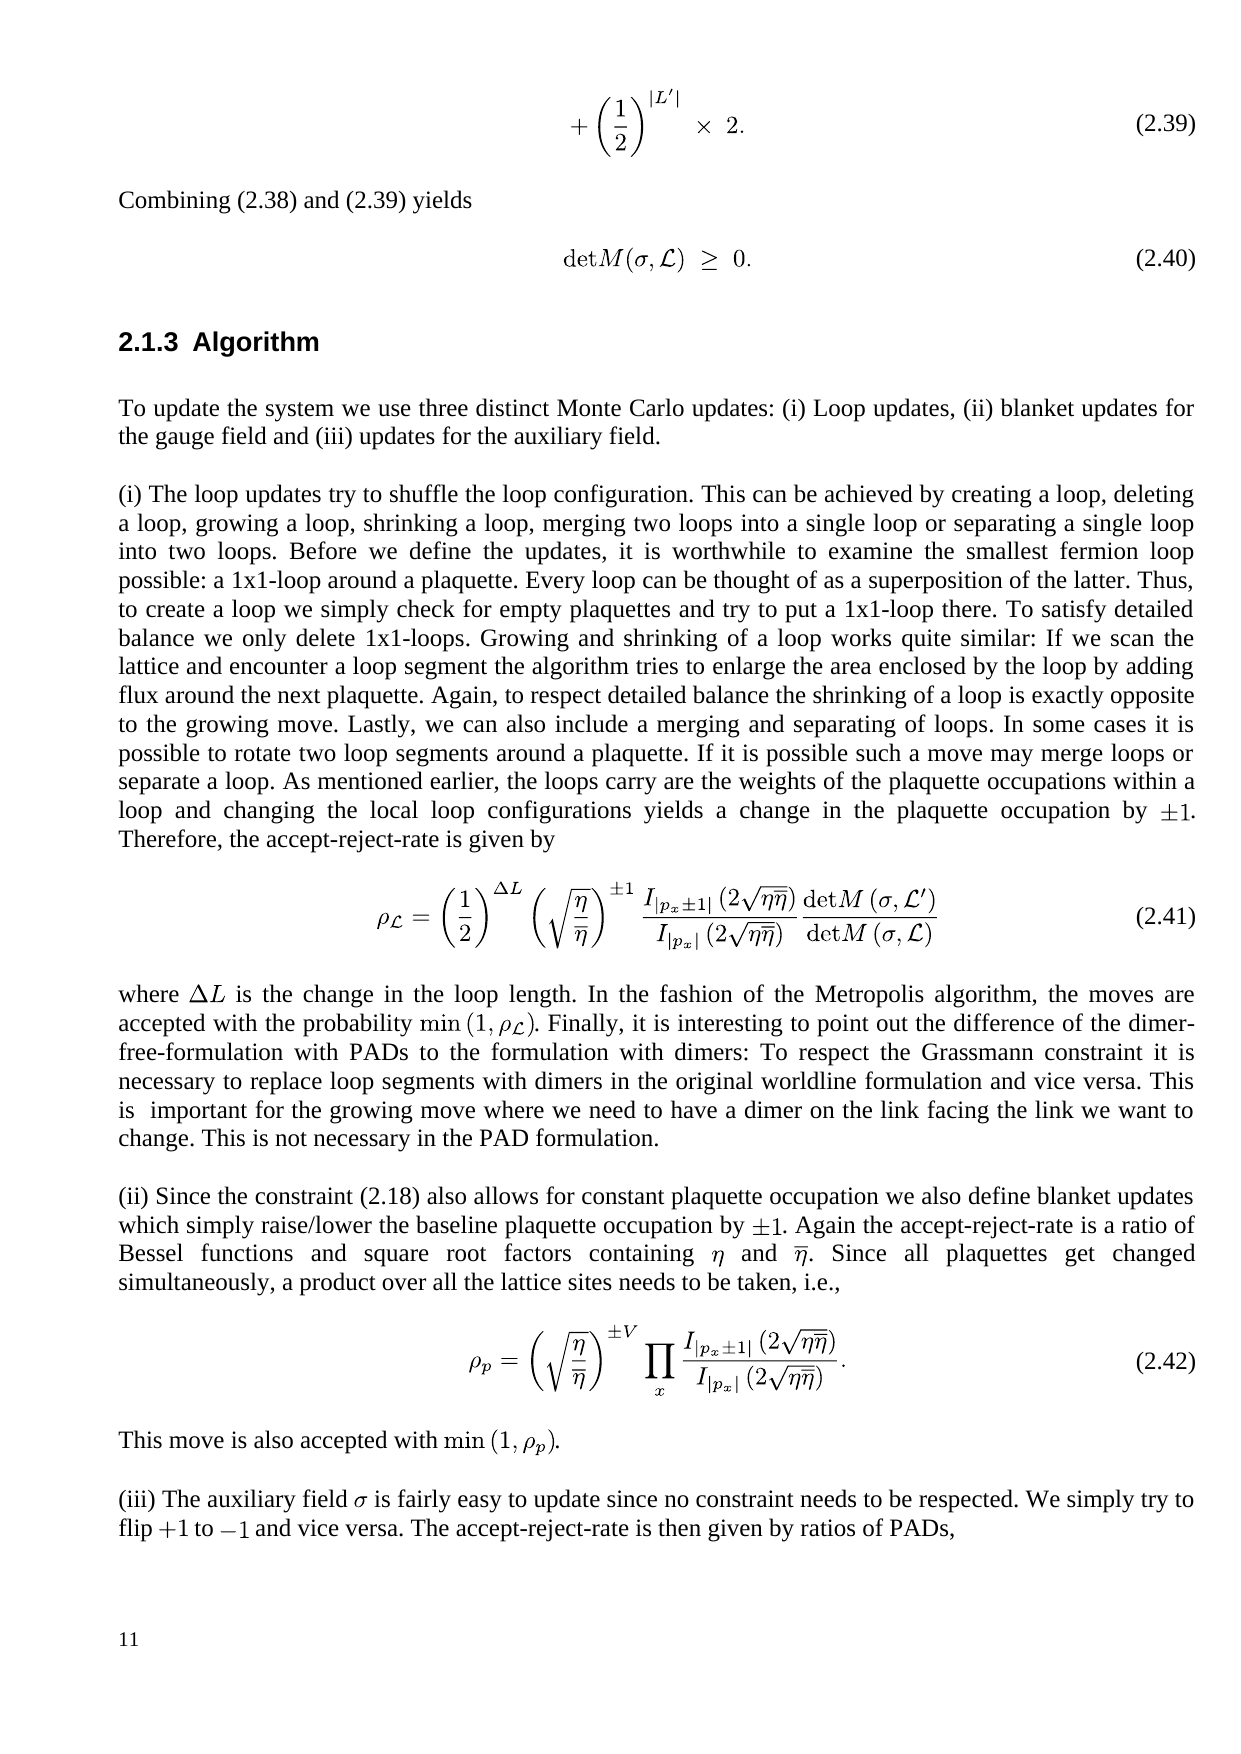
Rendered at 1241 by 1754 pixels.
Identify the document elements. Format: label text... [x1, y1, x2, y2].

text where is the change in the loop length. In the fashion of the Metropolis algorithm, the moves are accepted with the probability . Finally, it is interesting to point out the difference of the dimer-free-formulation with PADs to the formulation with dimers: To respect the Grassmann constraint it is necessary to replace loop segments with dimers in the original worldline formulation and vice versa. This is important for the growing move where we need to have a dimer on the link facing the link we want to change. This is not necessary in the PAD formulation. [118, 979, 1196, 1152]
text (2.41) [618, 881, 1196, 950]
text (2.39) [633, 89, 1196, 157]
text (2.40) [118, 243, 1196, 273]
text To update the system we use three distinct Monte Carlo updates: (i) Loop updates, (ii) blanket updates for the gauge field and (iii) updates for the auxiliary field. [118, 393, 1196, 450]
text (i) The loop updates try to shuffle the loop configuration. This can be achieved by creating a loop, deleting a loop, growing a loop, shrinking a loop, merging two loops into a single loop or separating a single loop into two loops. Before we define the updates, it is worthwhile to examine the smallest fermion loop possible: a 1x1-loop around a plaquette. Every loop can be thought of as a superposition of the latter. Thus, to create a loop we simply check for empty plaquettes and try to put a 1x1-loop there. To satisfy detailed balance we only delete 1x1-loops. Growing and shrinking of a loop works quite similar: If we scan the lattice and encounter a loop segment the algorithm tries to enlarge the area enclosed by the loop by adding flux around the next plaquette. Again, to respect detailed balance the shrinking of a loop is exactly opposite to the growing move. Lastly, we can also include a merging and separating of loops. In some cases it is possible to rotate two loop segments around a plaquette. If it is possible such a move may merge loops or separate a loop. As mentioned earlier, the loops carry are the weights of the plaquette occupations within a loop and changing the local loop configurations yields a change in the plaquette occupation by . Therefore, the accept-reject-rate is given by [118, 479, 1196, 853]
text (2.42) [663, 1325, 1196, 1396]
text Combining (2.38) and (2.39) yields [118, 186, 1196, 214]
subtitle Algorithm [118, 326, 1196, 358]
text (ii) Since the constraint (2.18) also allows for constant plaquette occupation we also define blanket updates which simply raise/lower the baseline plaquette occupation by . Again the accept-reject-rate is a ratio of Bessel functions and square root factors containing and . Since all plaquettes get changed simultaneously, a product over all the lattice sites needs to be taken, i.e., [118, 1181, 1196, 1296]
text [118, 1325, 655, 1396]
text This move is also accepted with . [118, 1425, 1196, 1455]
text (iii) The auxiliary field is fairly easy to update since no constraint needs to be respected. We simply try to flip to and vice versa. The accept-reject-rate is then given by ratios of PADs, [118, 1484, 1196, 1541]
text [118, 881, 669, 950]
text [118, 89, 608, 157]
